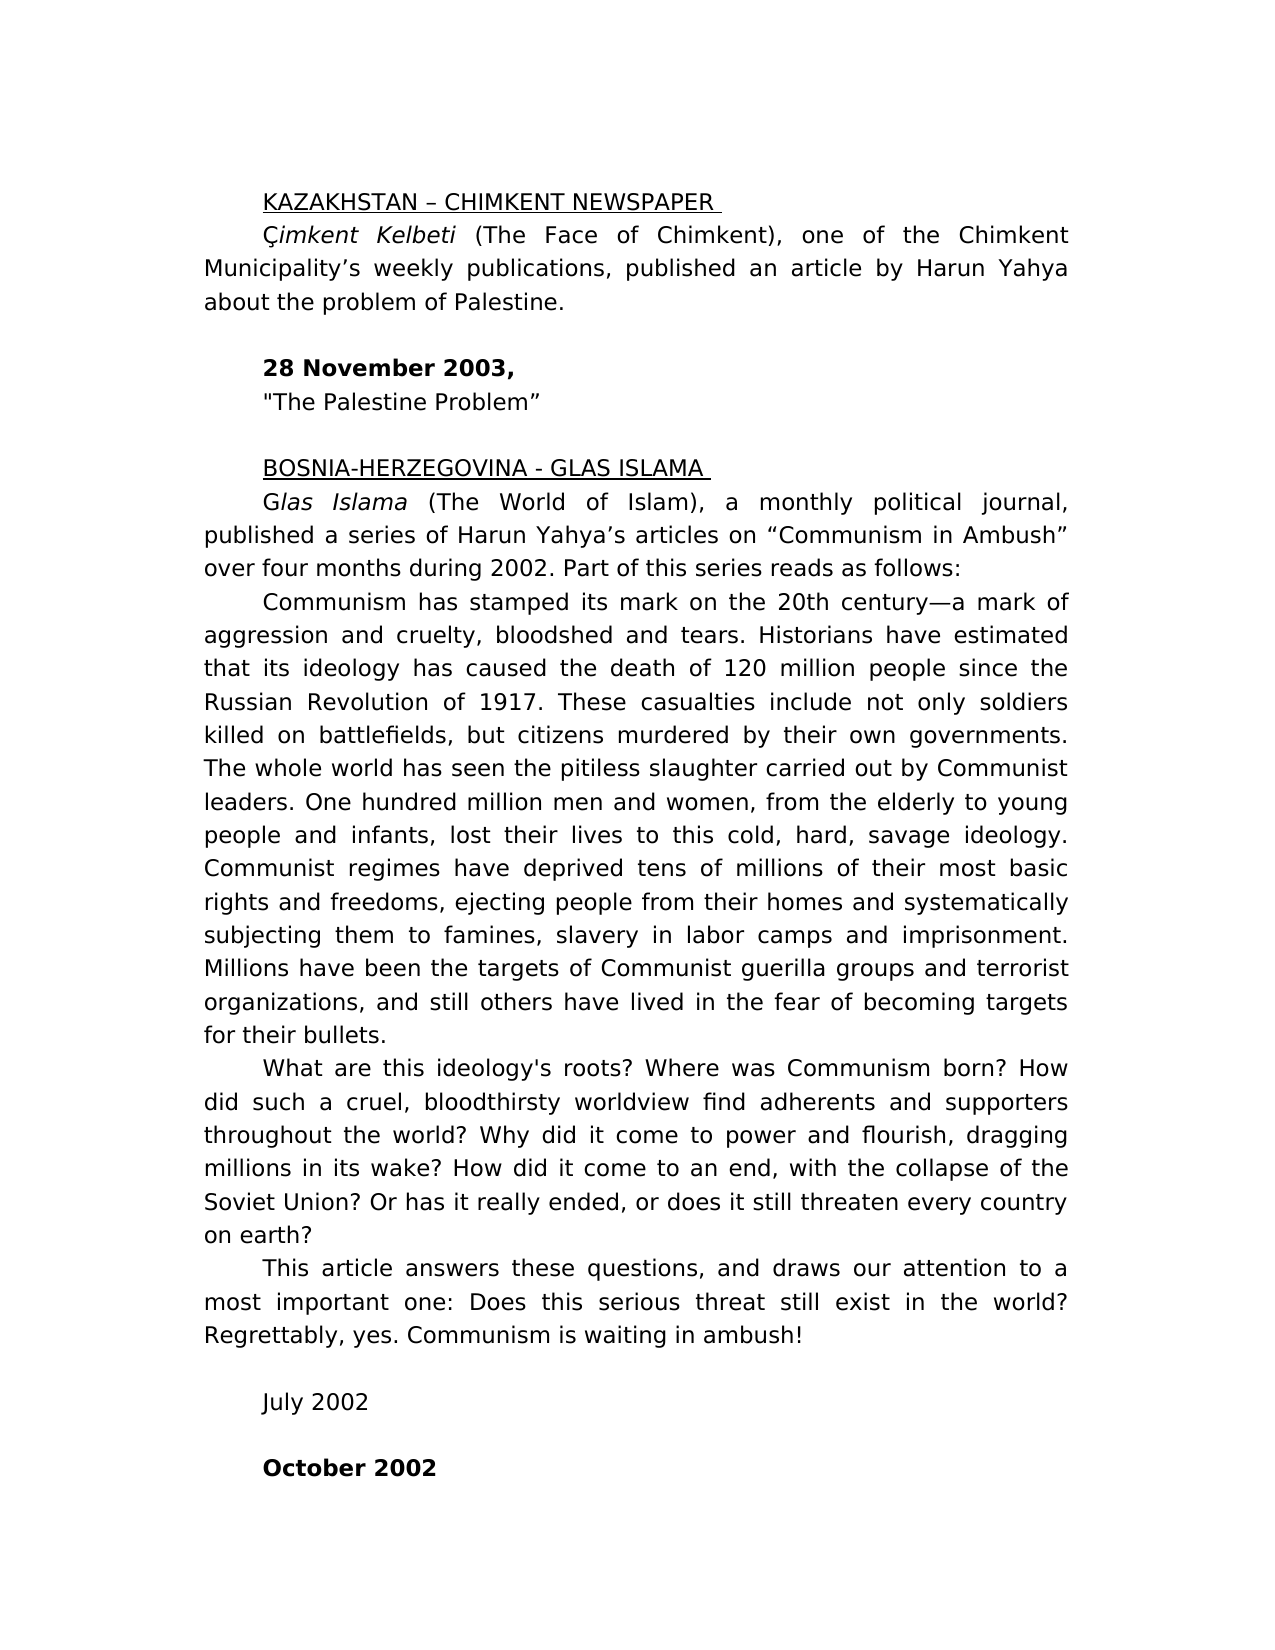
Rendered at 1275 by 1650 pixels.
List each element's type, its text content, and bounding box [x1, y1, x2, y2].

text 28 November 2003, [203, 350, 1070, 383]
text October 2002 [203, 1450, 1070, 1483]
text KAZAKHSTAN – CHIMKENT NEWSPAPER [203, 183, 1070, 217]
text This article answers these questions, and draws our attention to a most important one: Does this serious threat still exist in the world? Regrettably, yes. Communism is waiting in ambush! [203, 1250, 1070, 1350]
text Çimkent Kelbeti (The Face of Chimkent), one of the Chimkent Municipality’s weekly publications, published an article by Harun Yahya about the problem of Palestine. [203, 217, 1070, 317]
text July 2002 [203, 1383, 1070, 1417]
text Communism has stamped its mark on the 20th century—a mark of aggression and cruelty, bloodshed and tears. Historians have estimated that its ideology has caused the death of 120 million people since the Russian Revolution of 1917. These casualties include not only soldiers killed on battlefields, but citizens murdered by their own governments. The whole world has seen the pitiless slaughter carried out by Communist leaders. One hundred million men and women, from the elderly to young people and infants, lost their lives to this cold, hard, savage ideology. Communist regimes have deprived tens of millions of their most basic rights and freedoms, ejecting people from their homes and systematically subjecting them to famines, slavery in labor camps and imprisonment. Millions have been the targets of Communist guerilla groups and terrorist organizations, and still others have lived in the fear of becoming targets for their bullets. [203, 583, 1070, 1050]
text What are this ideology's roots? Where was Communism born? How did such a cruel, bloodthirsty worldview find adherents and supporters throughout the world? Why did it come to power and flourish, dragging millions in its wake? How did it come to an end, with the collapse of the Soviet Union? Or has it really ended, or does it still threaten every country on earth? [203, 1050, 1070, 1250]
text Glas Islama (The World of Islam), a monthly political journal, published a series of Harun Yahya’s articles on “Communism in Ambush” over four months during 2002. Part of this series reads as follows: [203, 483, 1070, 583]
text BOSNIA-HERZEGOVINA - GLAS ISLAMA [203, 450, 1070, 483]
text "The Palestine Problem” [203, 383, 1070, 417]
